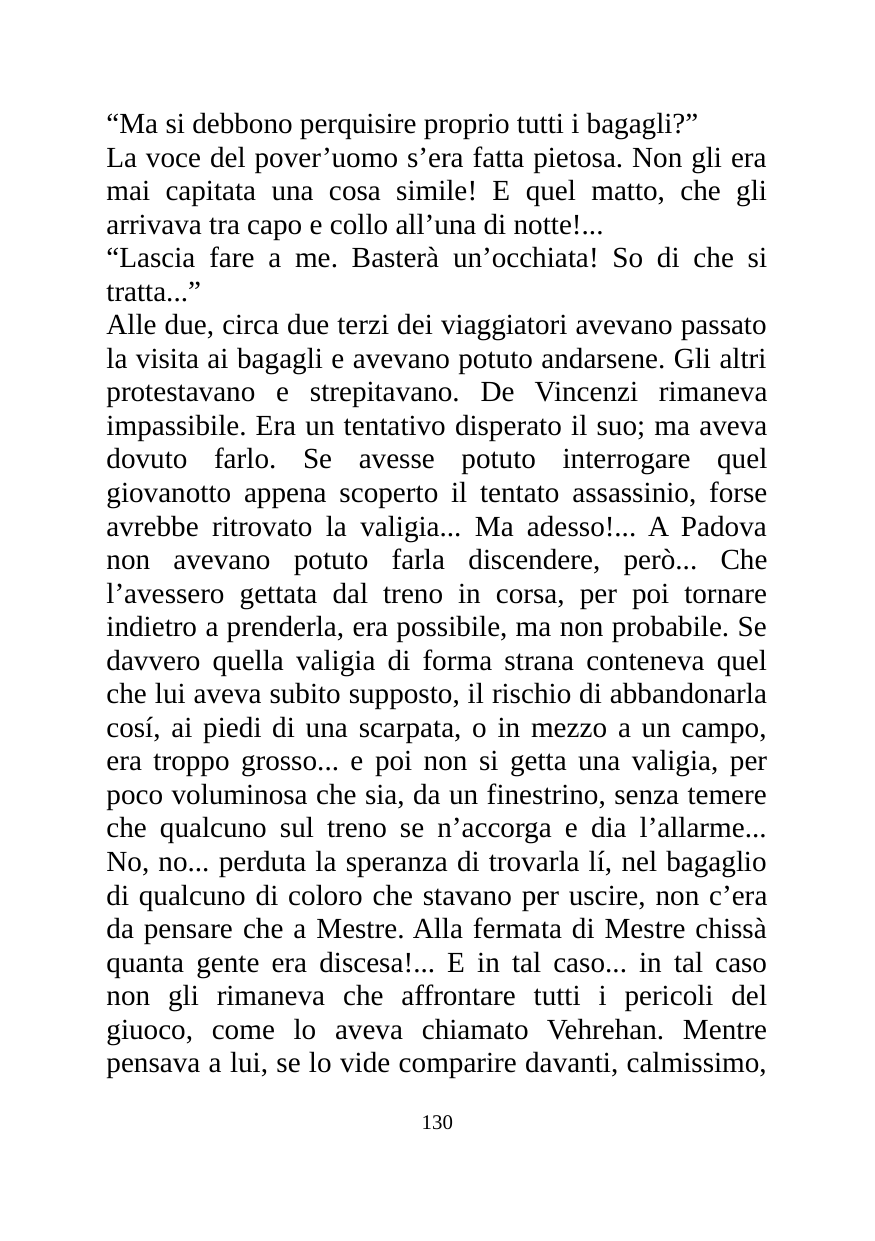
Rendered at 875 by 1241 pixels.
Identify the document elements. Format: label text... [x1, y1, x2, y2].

text Alle due, circa due terzi dei viaggiatori avevano passato la visita ai bagagli e avevano potuto andarsene. Gli altri protestavano e strepitavano. De Vincenzi rimaneva impassibile. Era un tentativo disperato il suo; ma aveva dovuto farlo. Se avesse potuto interrogare quel giovanotto appena scoperto il tentato assassinio, forse avrebbe ritrovato la valigia... Ma adesso!... A Padova non avevano potuto farla discendere, però... Che l’avessero gettata dal treno in corsa, per poi tornare indietro a prenderla, era possibile, ma non probabile. Se davvero quella valigia di forma strana conteneva quel che lui aveva subito supposto, il rischio di abbandonarla cosí, ai piedi di una scarpata, o in mezzo a un campo, era troppo grosso... e poi non si getta una valigia, per poco voluminosa che sia, da un finestrino, senza temere che qualcuno sul treno se n’accorga e dia l’allarme... No, no... perduta la speranza di trovarla lí, nel bagaglio di qualcuno di coloro che stavano per uscire, non c’era da pensare che a Mestre. Alla fermata di Mestre chissà quanta gente era discesa!... E in tal caso... in tal caso non gli rimaneva che affrontare tutti i pericoli del giuoco, come lo aveva chiamato Vehrehan. Mentre pensava a lui, se lo vide comparire davanti, calmissimo, [106, 307, 768, 1079]
text “Lascia fare a me. Basterà un’occhiata! So di che si tratta...” [106, 240, 768, 307]
text “Ma si debbono perquisire proprio tutti i bagagli?” [106, 106, 768, 140]
text La voce del pover’uomo s’era fatta pietosa. Non gli era mai capitata una cosa simile! E quel matto, che gli arrivava tra capo e collo all’una di notte!... [106, 140, 768, 240]
